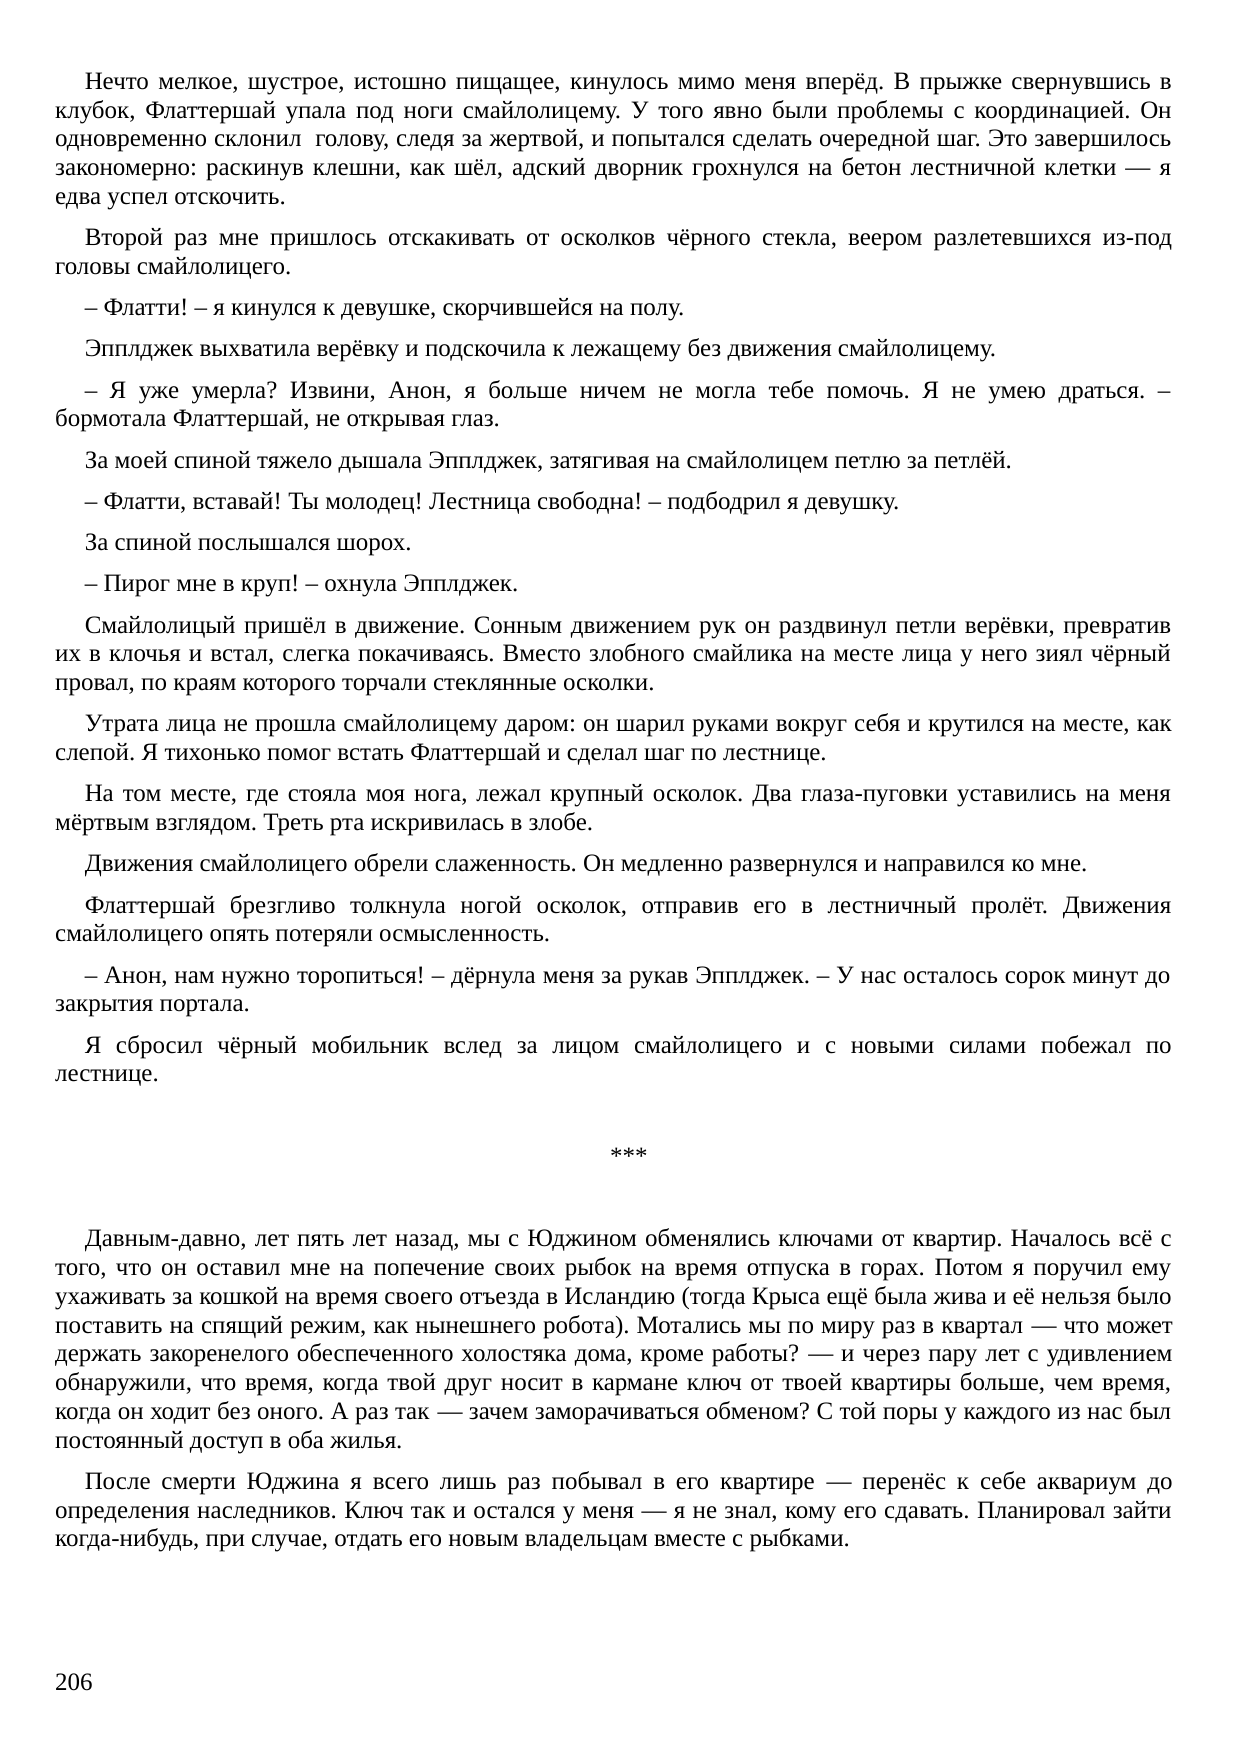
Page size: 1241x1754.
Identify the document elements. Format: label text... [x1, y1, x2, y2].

text Я сбросил чёрный мобильник вслед за лицом смайлолицего и с новыми силами побежал по лестнице. [55, 1030, 1173, 1087]
text За спиной послышался шорох. [55, 527, 1173, 556]
text За моей спиной тяжело дышала Эпплджек, затягивая на смайлолицем петлю за петлёй. [55, 445, 1173, 473]
text Смайлолицый пришёл в движение. Сонным движением рук он раздвинул петли верёвки, превратив их в клочья и встал, слегка покачиваясь. Вместо злобного смайлика на месте лица у него зиял чёрный провал, по краям которого торчали стеклянные осколки. [55, 610, 1173, 696]
text *** [55, 1141, 1173, 1170]
text – Флатти! – я кинулся к девушке, скорчившейся на полу. [55, 292, 1173, 321]
text Нечто мелкое, шустрое, истошно пищащее, кинулось мимо меня вперёд. В прыжке свернувшись в клубок, Флаттершай упала под ноги смайлолицему. У того явно были проблемы с координацией. Он одновременно склонил голову, следя за жертвой, и попытался сделать очередной шаг. Это завершилось закономерно: раскинув клешни, как шёл, адский дворник грохнулся на бетон лестничной клетки — я едва успел отскочить. [55, 66, 1173, 210]
text – Флатти, вставай! Ты молодец! Лестница свободна! – подбодрил я девушку. [55, 486, 1173, 515]
text Эпплджек выхватила верёвку и подскочила к лежащему без движения смайлолицему. [55, 333, 1173, 362]
text – Анон, нам нужно торопиться! – дёрнула меня за рукав Эпплджек. – У нас осталось сорок минут до закрытия портала. [55, 960, 1173, 1017]
text – Я уже умерла? Извини, Анон, я больше ничем не могла тебе помочь. Я не умею драться. – бормотала Флаттершай, не открывая глаз. [55, 375, 1173, 432]
text Движения смайлолицего обрели слаженность. Он медленно развернулся и направился ко мне. [55, 848, 1173, 877]
text Давным-давно, лет пять лет назад, мы с Юджином обменялись ключами от квартир. Началось всё с того, что он оставил мне на попечение своих рыбок на время отпуска в горах. Потом я поручил ему ухаживать за кошкой на время своего отъезда в Исландию (тогда Крыса ещё была жива и её нельзя было поставить на спящий режим, как нынешнего робота). Мотались мы по миру раз в квартал — что может держать закоренелого обеспеченного холостяка дома, кроме работы? — и через пару лет с удивлением обнаружили, что время, когда твой друг носит в кармане ключ от твоей квартиры больше, чем время, когда он ходит без оного. А раз так — зачем заморачиваться обменом? С той поры у каждого из нас был постоянный доступ в оба жилья. [55, 1223, 1173, 1453]
text После смерти Юджина я всего лишь раз побывал в его квартире — перенёс к себе аквариум до определения наследников. Ключ так и остался у меня — я не знал, кому его сдавать. Планировал зайти когда-нибудь, при случае, отдать его новым владельцам вместе с рыбками. [55, 1466, 1173, 1552]
text – Пирог мне в круп! – охнула Эпплджек. [55, 568, 1173, 597]
text Флаттершай брезгливо толкнула ногой осколок, отправив его в лестничный пролёт. Движения смайлолицего опять потеряли осмысленность. [55, 890, 1173, 947]
text Второй раз мне пришлось отскакивать от осколков чёрного стекла, веером разлетевшихся из-под головы смайлолицего. [55, 222, 1173, 280]
text На том месте, где стояла моя нога, лежал крупный осколок. Два глаза-пуговки уставились на меня мёртвым взглядом. Треть рта искривилась в злобе. [55, 778, 1173, 836]
text Утрата лица не прошла смайлолицему даром: он шарил руками вокруг себя и крутился на месте, как слепой. Я тихонько помог встать Флаттершай и сделал шаг по лестнице. [55, 708, 1173, 766]
